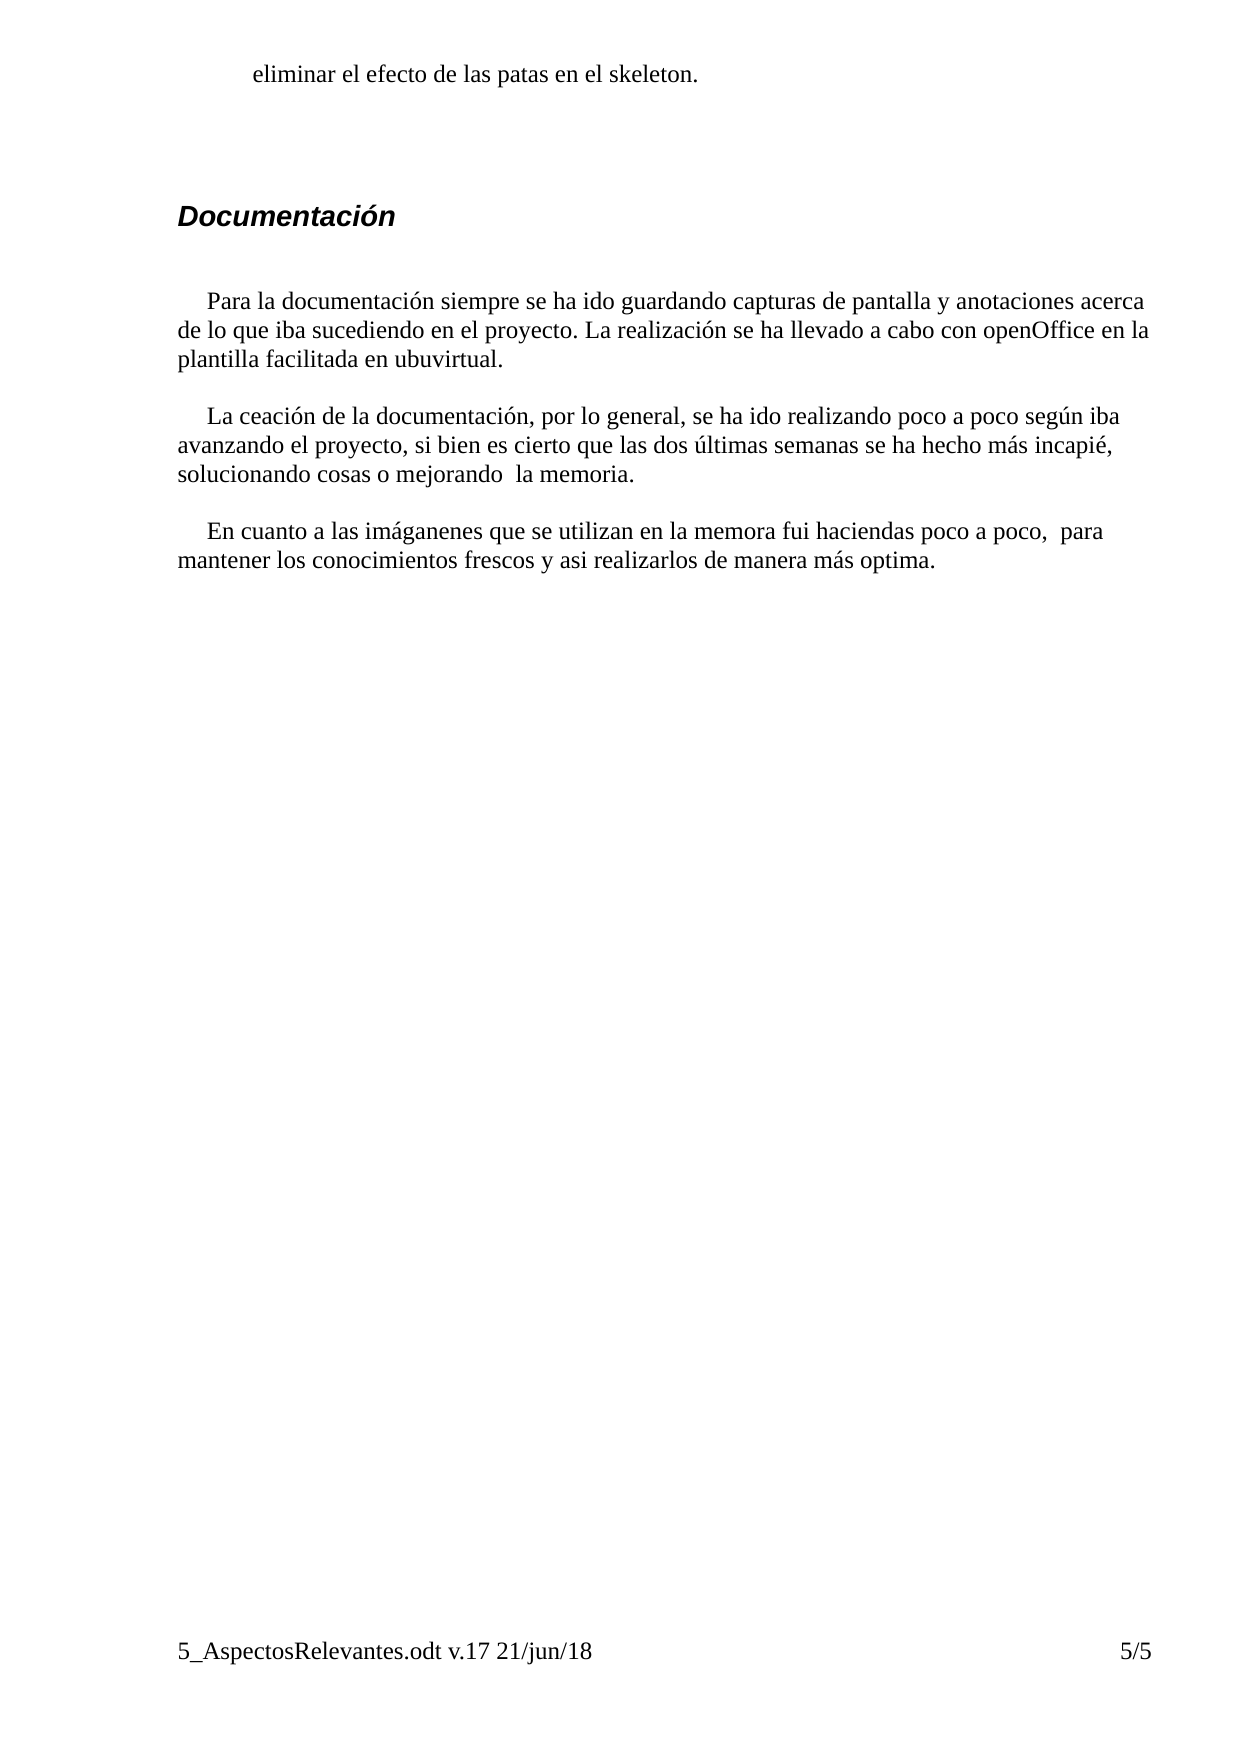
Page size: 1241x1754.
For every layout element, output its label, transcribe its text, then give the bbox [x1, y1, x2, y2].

text En cuanto a las imáganenes que se utilizan en la memora fui haciendas poco a poco, para mantener los conocimientos frescos y asi realizarlos de manera más optima. [177, 516, 1152, 574]
text La ceación de la documentación, por lo general, se ha ido realizando poco a poco según iba avanzando el proyecto, si bien es cierto que las dos últimas semanas se ha hecho más incapié, solucionando cosas o mejorando la memoria. [177, 401, 1152, 488]
text Para la documentación siempre se ha ido guardando capturas de pantalla y anotaciones acerca de lo que iba sucediendo en el proyecto. La realización se ha llevado a cabo con openOffice en la plantilla facilitada en ubuvirtual. [177, 286, 1152, 373]
list eliminar el efecto de las patas en el skeleton. [215, 59, 1152, 88]
subtitle Documentación [177, 199, 1152, 233]
